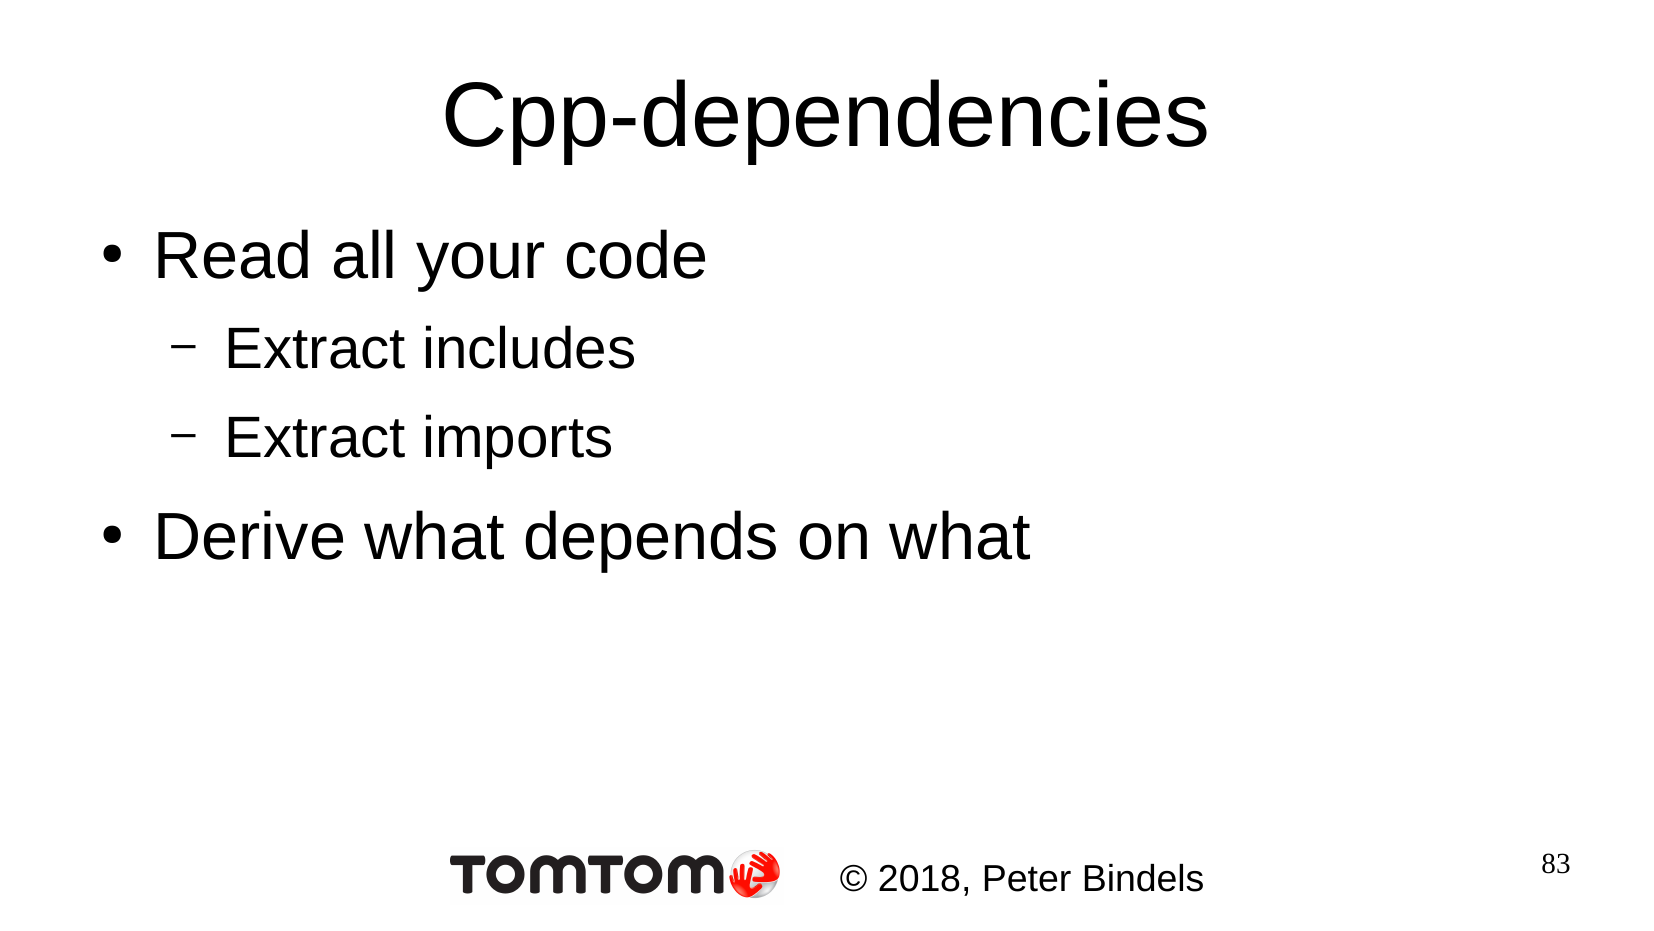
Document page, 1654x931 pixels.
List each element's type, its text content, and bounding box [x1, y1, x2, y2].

title Cpp-dependencies [82, 28, 1571, 201]
picture [450, 847, 784, 905]
list Read all your code Extract includes Extract imports Derive what depends on what [82, 217, 1571, 758]
